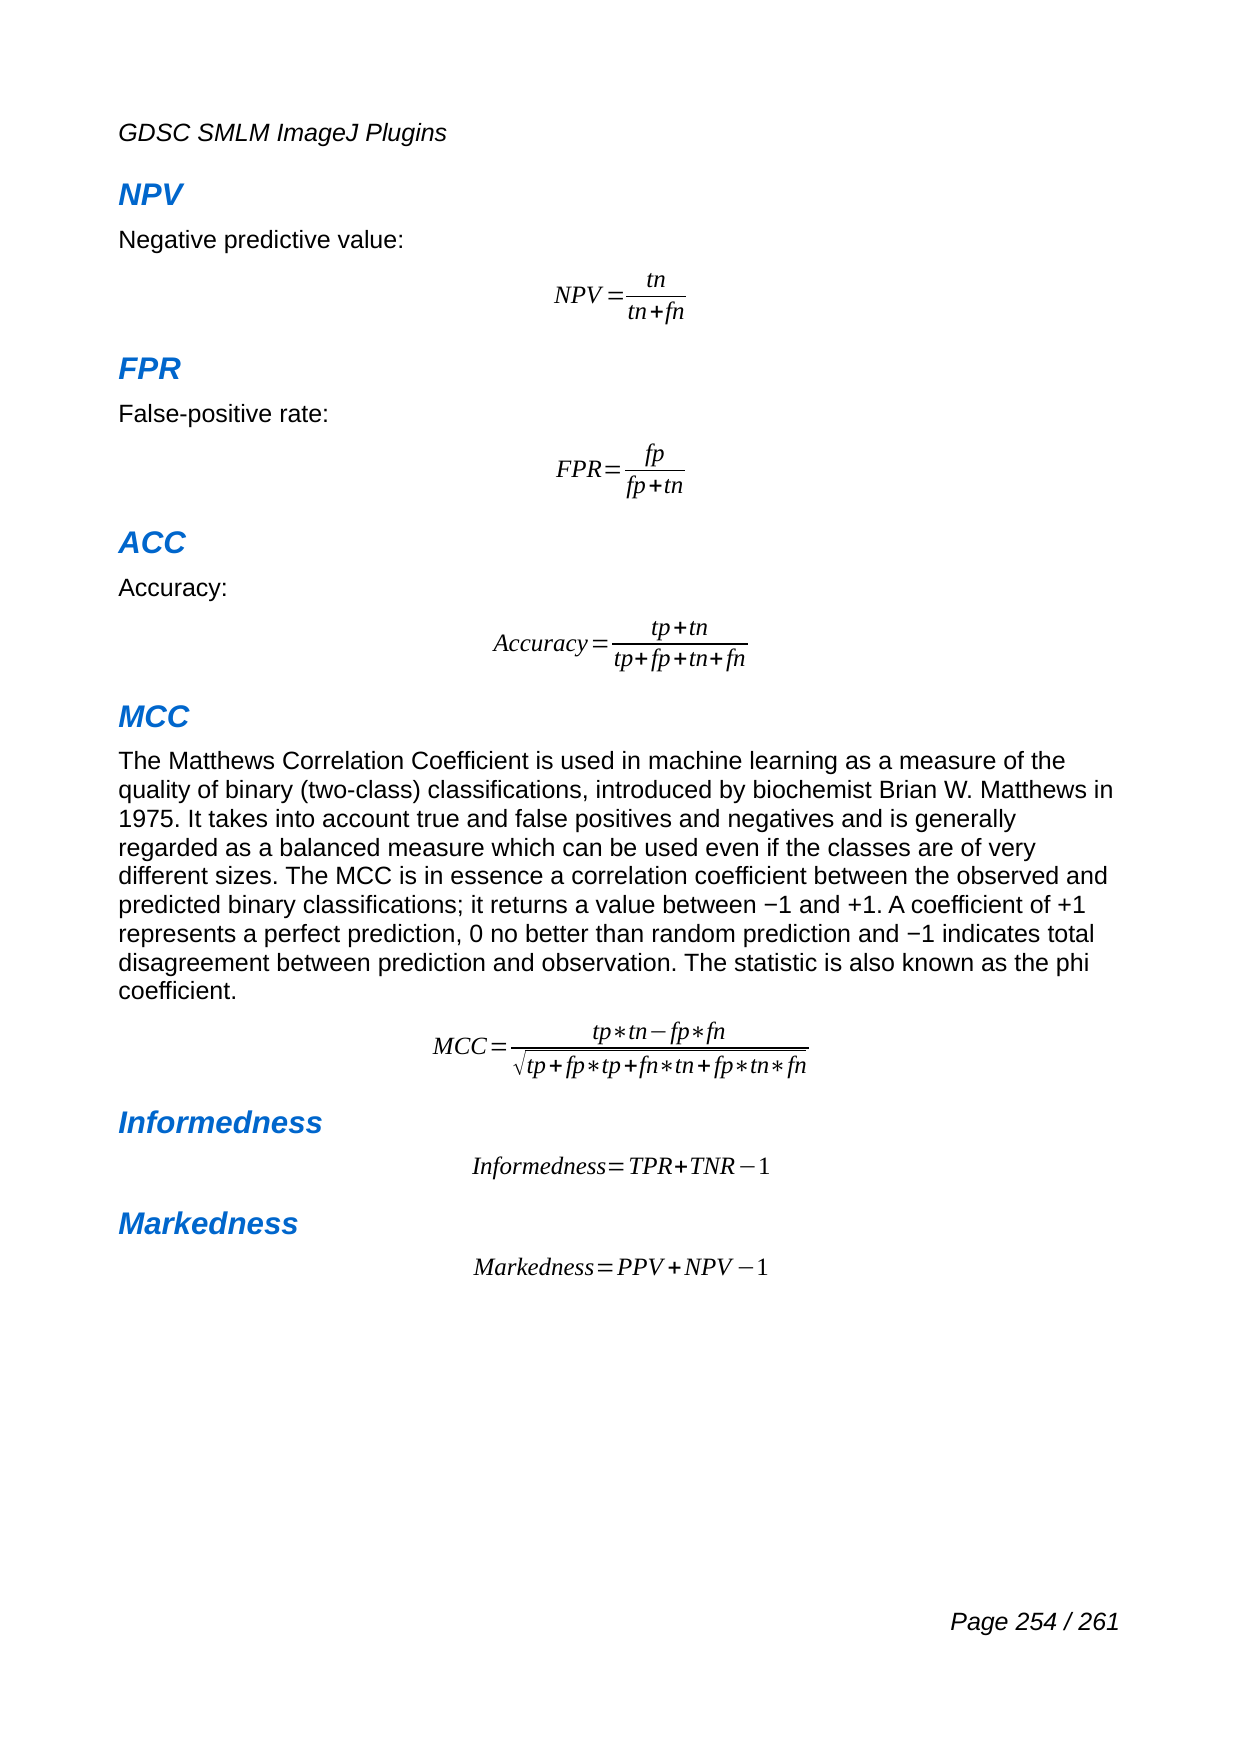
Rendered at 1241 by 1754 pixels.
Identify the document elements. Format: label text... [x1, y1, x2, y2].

text Accuracy: [118, 572, 1122, 601]
subtitle Markedness [118, 1205, 1122, 1241]
subtitle Informedness [118, 1104, 1122, 1140]
subtitle FPR [118, 350, 1122, 386]
subtitle ACC [118, 524, 1122, 560]
text False-positive rate: [118, 399, 1122, 427]
text The Matthews Correlation Coefficient is used in machine learning as a measure of the quality of binary (two-class) classifications, introduced by biochemist Brian W. Matthews in 1975. It takes into account true and false positives and negatives and is generally regarded as a balanced measure which can be used even if the classes are of very different sizes. The MCC is in essence a correlation coefficient between the observed and predicted binary classifications; it returns a value between −1 and +1. A coefficient of +1 represents a perfect prediction, 0 no better than random prediction and −1 indicates total disagreement between prediction and observation. The statistic is also known as the phi coefficient. [118, 746, 1122, 1005]
subtitle MCC [118, 698, 1122, 734]
subtitle NPV [118, 176, 1122, 212]
text Negative predictive value: [118, 225, 1122, 253]
